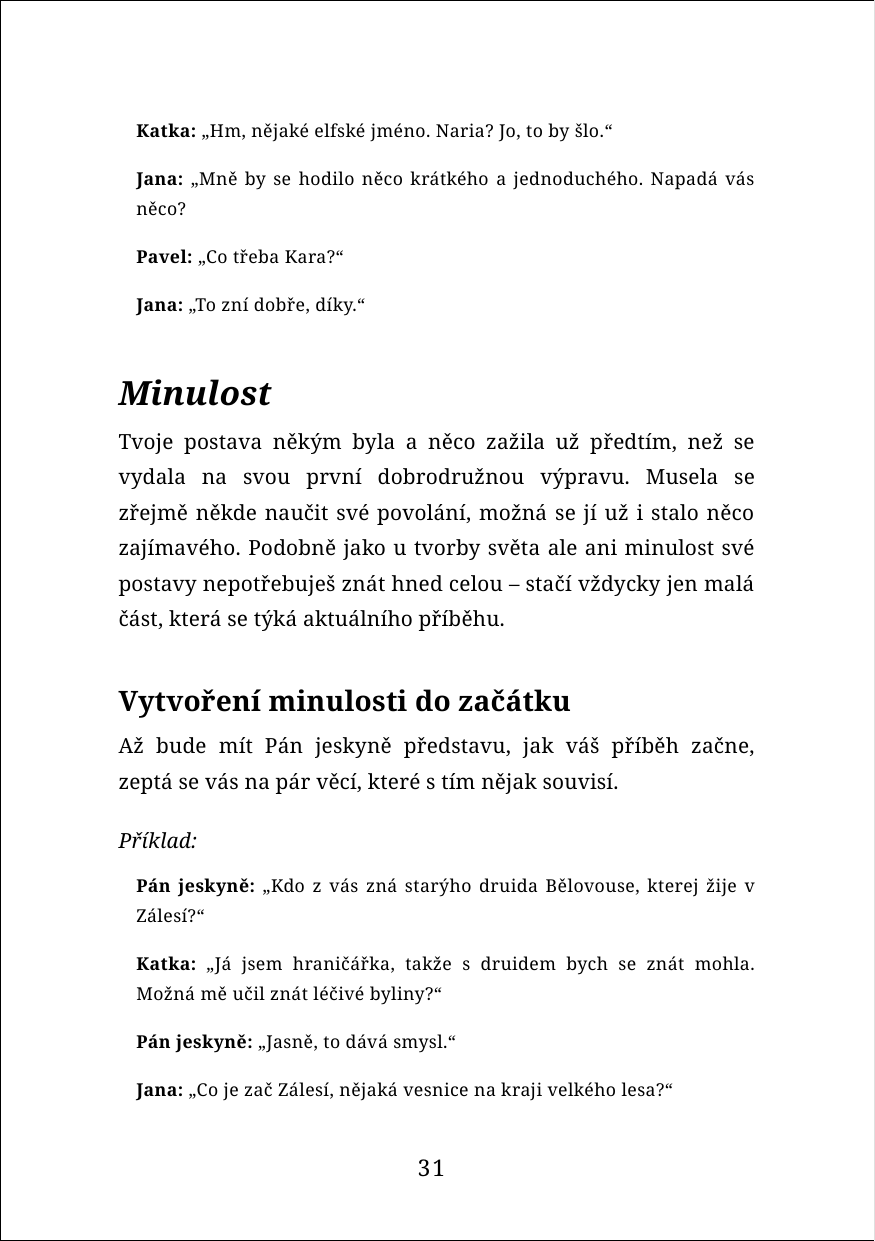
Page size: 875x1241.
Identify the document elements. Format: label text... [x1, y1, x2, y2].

text Pán jeskyně: „Jasně, to dává smysl.“ [136, 1030, 756, 1054]
text Pán jeskyně: „Kdo z vás zná starýho druida Bělovouse, kterej žije v Zálesí?“ [136, 873, 756, 928]
subtitle Minulost [118, 370, 756, 415]
text Katka: „Hm, nějaké elfské jméno. Naria? Jo, to by šlo.“ [136, 118, 756, 142]
subtitle Vytvoření minulosti do začátku [118, 681, 756, 720]
text Katka: „Já jsem hraničářka, takže s druidem bych se znát mohla. Možná mě učil znát léčivé byliny?“ [136, 952, 756, 1006]
text Jana: „Co je zač Zálesí, nějaká vesnice na kraji velkého lesa?“ [136, 1078, 756, 1102]
text Jana: „To zní dobře, díky.“ [136, 292, 756, 316]
text Tvoje postava někým byla a něco zažila už předtím, než se vydala na svou první dobrodružnou výpravu. Musela se zřejmě někde naučit své povolání, možná se jí už i stalo něco zajímavého. Podobně jako u tvorby světa ale ani minulost své postavy nepotřebuješ znát hned celou – stačí vždycky jen malá část, která se týká aktuálního příběhu. [118, 427, 756, 633]
text Příklad: [118, 826, 756, 854]
text Jana: „Mně by se hodilo něco krátkého a jednoduchého. Napadá vás něco? [136, 166, 756, 221]
text Až bude mít Pán jeskyně představu, jak váš příběh začne, zeptá se vás na pár věcí, které s tím nějak souvisí. [118, 731, 756, 795]
text Pavel: „Co třeba Kara?“ [136, 244, 756, 268]
